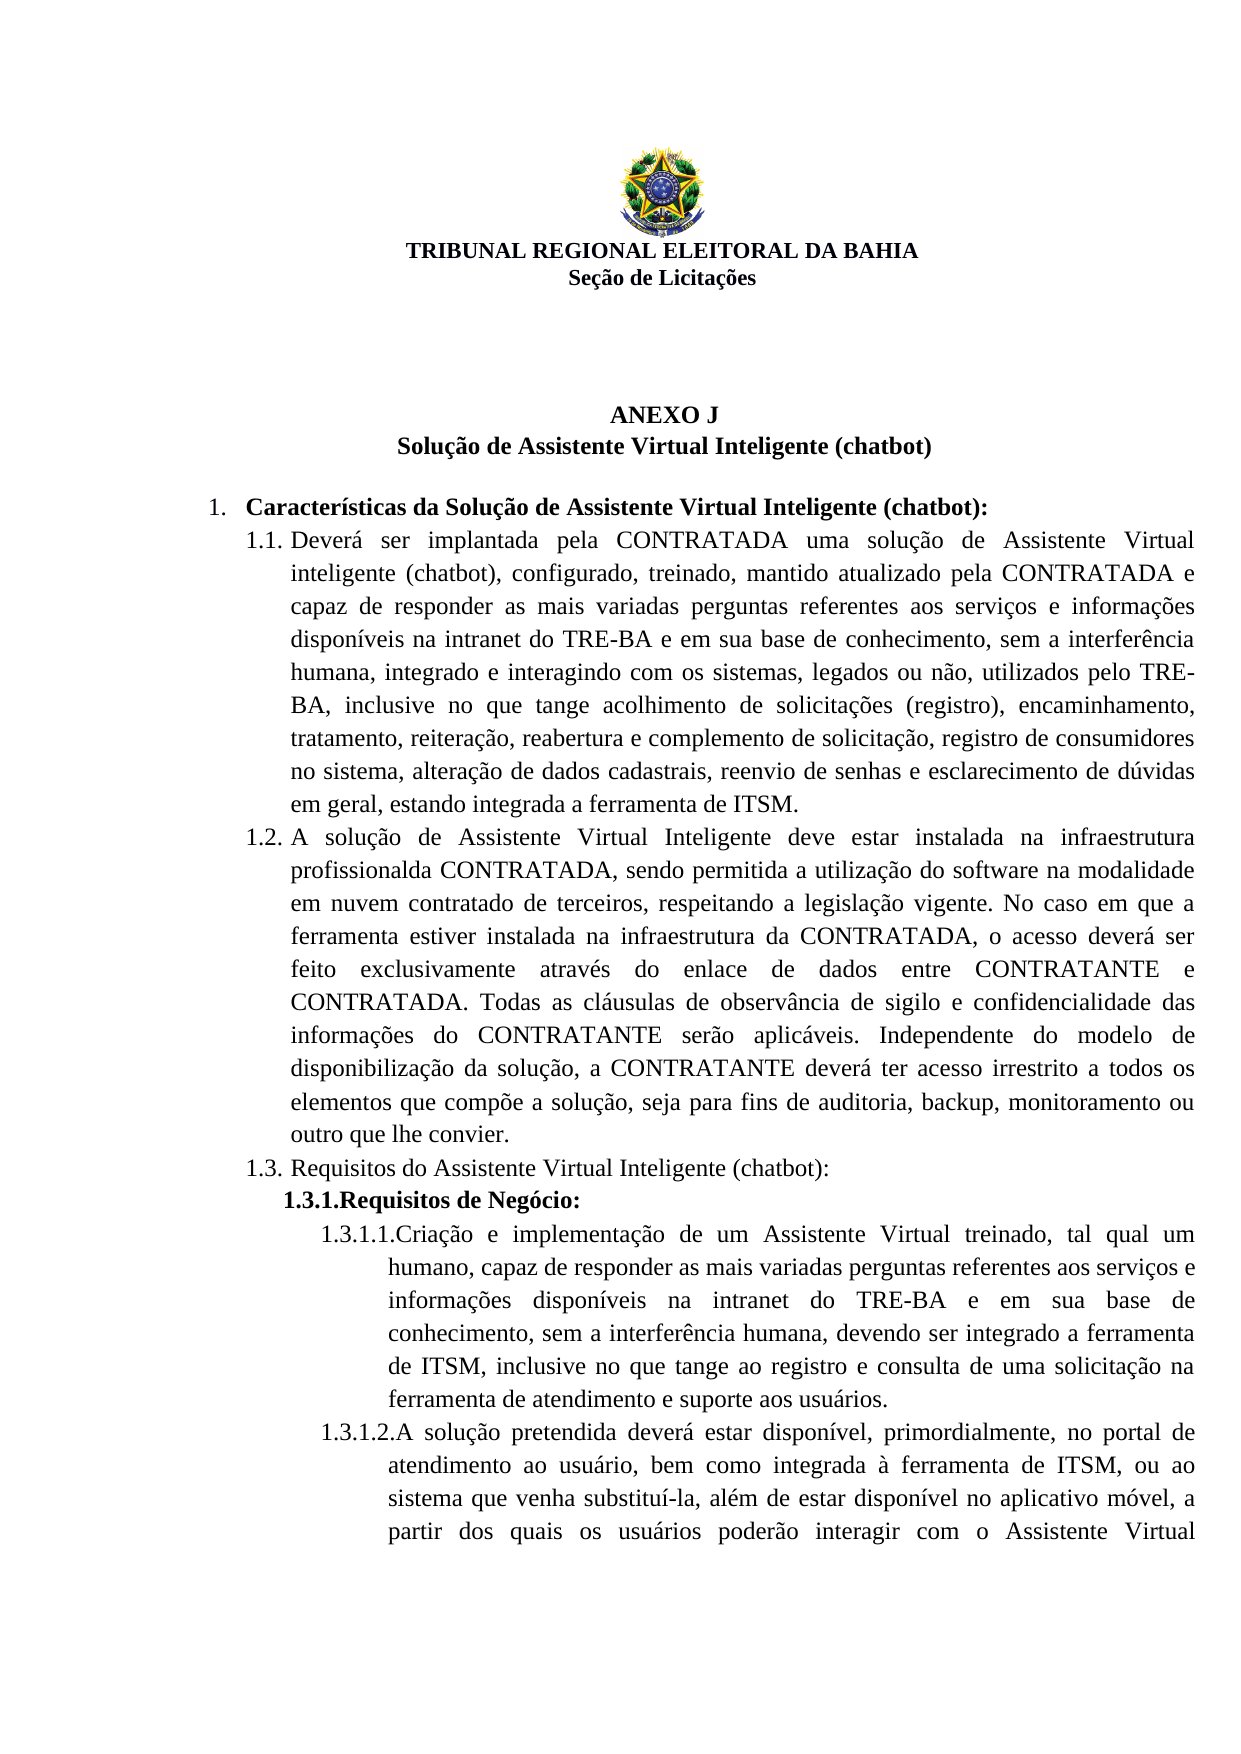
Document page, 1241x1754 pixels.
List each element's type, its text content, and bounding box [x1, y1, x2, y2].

list A solução de Assistente Virtual Inteligente deve estar instalada na infraestrutura profissionalda CONTRATADA, sendo permitida a utilização do software na modalidade em nuvem contratado de terceiros, respeitando a legislação vigente. No caso em que a ferramenta estiver instalada na infraestrutura da CONTRATADA, o acesso deverá ser feito exclusivamente através do enlace de dados entre CONTRATANTE e CONTRATADA. Todas as cláusulas de observância de sigilo e confidencialidade das informações do CONTRATANTE serão aplicáveis. Independente do modelo de disponibilização da solução, a CONTRATANTE deverá ter acesso irrestrito a todos os elementos que compõe a solução, seja para fins de auditoria, backup, monitoramento ou outro que lhe convier. [245, 822, 1196, 1148]
list Criação e implementação de um Assistente Virtual treinado, tal qual um humano, capaz de responder as mais variadas perguntas referentes aos serviços e informações disponíveis na intranet do TRE-BA e em sua base de conhecimento, sem a interferência humana, devendo ser integrado a ferramenta de ITSM, inclusive no que tange ao registro e consulta de uma solicitação na ferramenta de atendimento e suporte aos usuários. [320, 1219, 1196, 1412]
list Requisitos de Negócio: [283, 1186, 1196, 1214]
list A solução pretendida deverá estar disponível, primordialmente, no portal de atendimento ao usuário, bem como integrada à ferramenta de ITSM, ou ao sistema que venha substituí-la, além de estar disponível no aplicativo móvel, a partir dos quais os usuários poderão interagir com o Assistente Virtual [320, 1417, 1196, 1544]
list Requisitos do Assistente Virtual Inteligente (chatbot): [245, 1153, 1196, 1181]
list Características da Solução de Assistente Virtual Inteligente (chatbot): [208, 492, 1196, 521]
list Deverá ser implantada pela CONTRATADA uma solução de Assistente Virtual inteligente (chatbot), configurado, treinado, mantido atualizado pela CONTRATADA e capaz de responder as mais variadas perguntas referentes aos serviços e informações disponíveis na intranet do TRE-BA e em sua base de conhecimento, sem a interferência humana, integrado e interagindo com os sistemas, legados ou não, utilizados pelo TRE-BA, inclusive no que tange acolhimento de solicitações (registro), encaminhamento, tratamento, reiteração, reabertura e complemento de solicitação, registro de consumidores no sistema, alteração de dados cadastrais, reenvio de senhas e esclarecimento de dúvidas em geral, estando integrada a ferramenta de ITSM. [245, 525, 1196, 818]
text Solução de Assistente Virtual Inteligente (chatbot) [133, 431, 1196, 459]
text ANEXO J [133, 400, 1196, 429]
